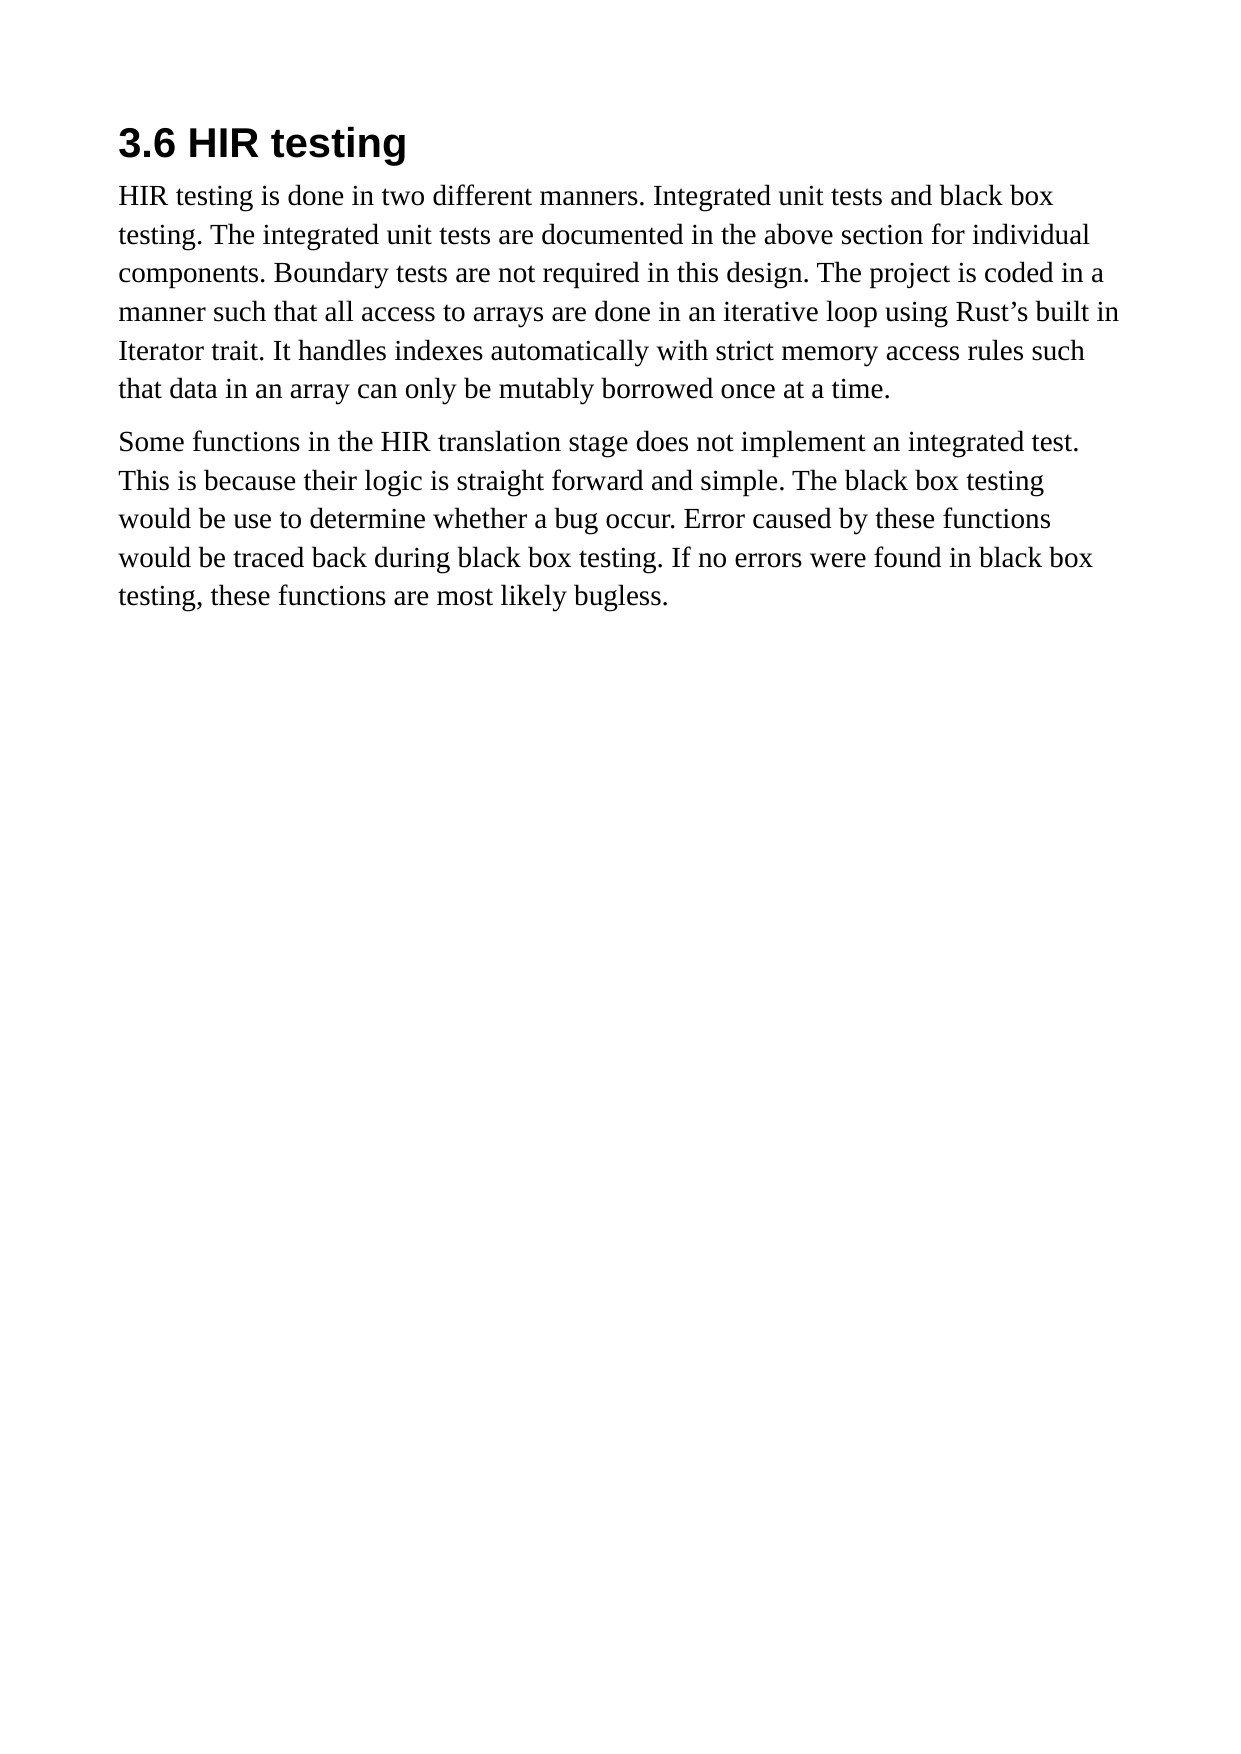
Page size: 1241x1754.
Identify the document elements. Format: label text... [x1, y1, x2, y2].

subtitle 3.6 HIR testing [118, 118, 1122, 166]
text HIR testing is done in two different manners. Integrated unit tests and black box testing. The integrated unit tests are documented in the above section for individual components. Boundary tests are not required in this design. The project is coded in a manner such that all access to arrays are done in an iterative loop using Rust’s built in Iterator trait. It handles indexes automatically with strict memory access rules such that data in an array can only be mutably borrowed once at a time. [118, 178, 1122, 405]
text Some functions in the HIR translation stage does not implement an integrated test. This is because their logic is straight forward and simple. The black box testing would be use to determine whether a bug occur. Error caused by these functions would be traced back during black box testing. If no errors were found in black box testing, these functions are most likely bugless. [118, 424, 1122, 612]
